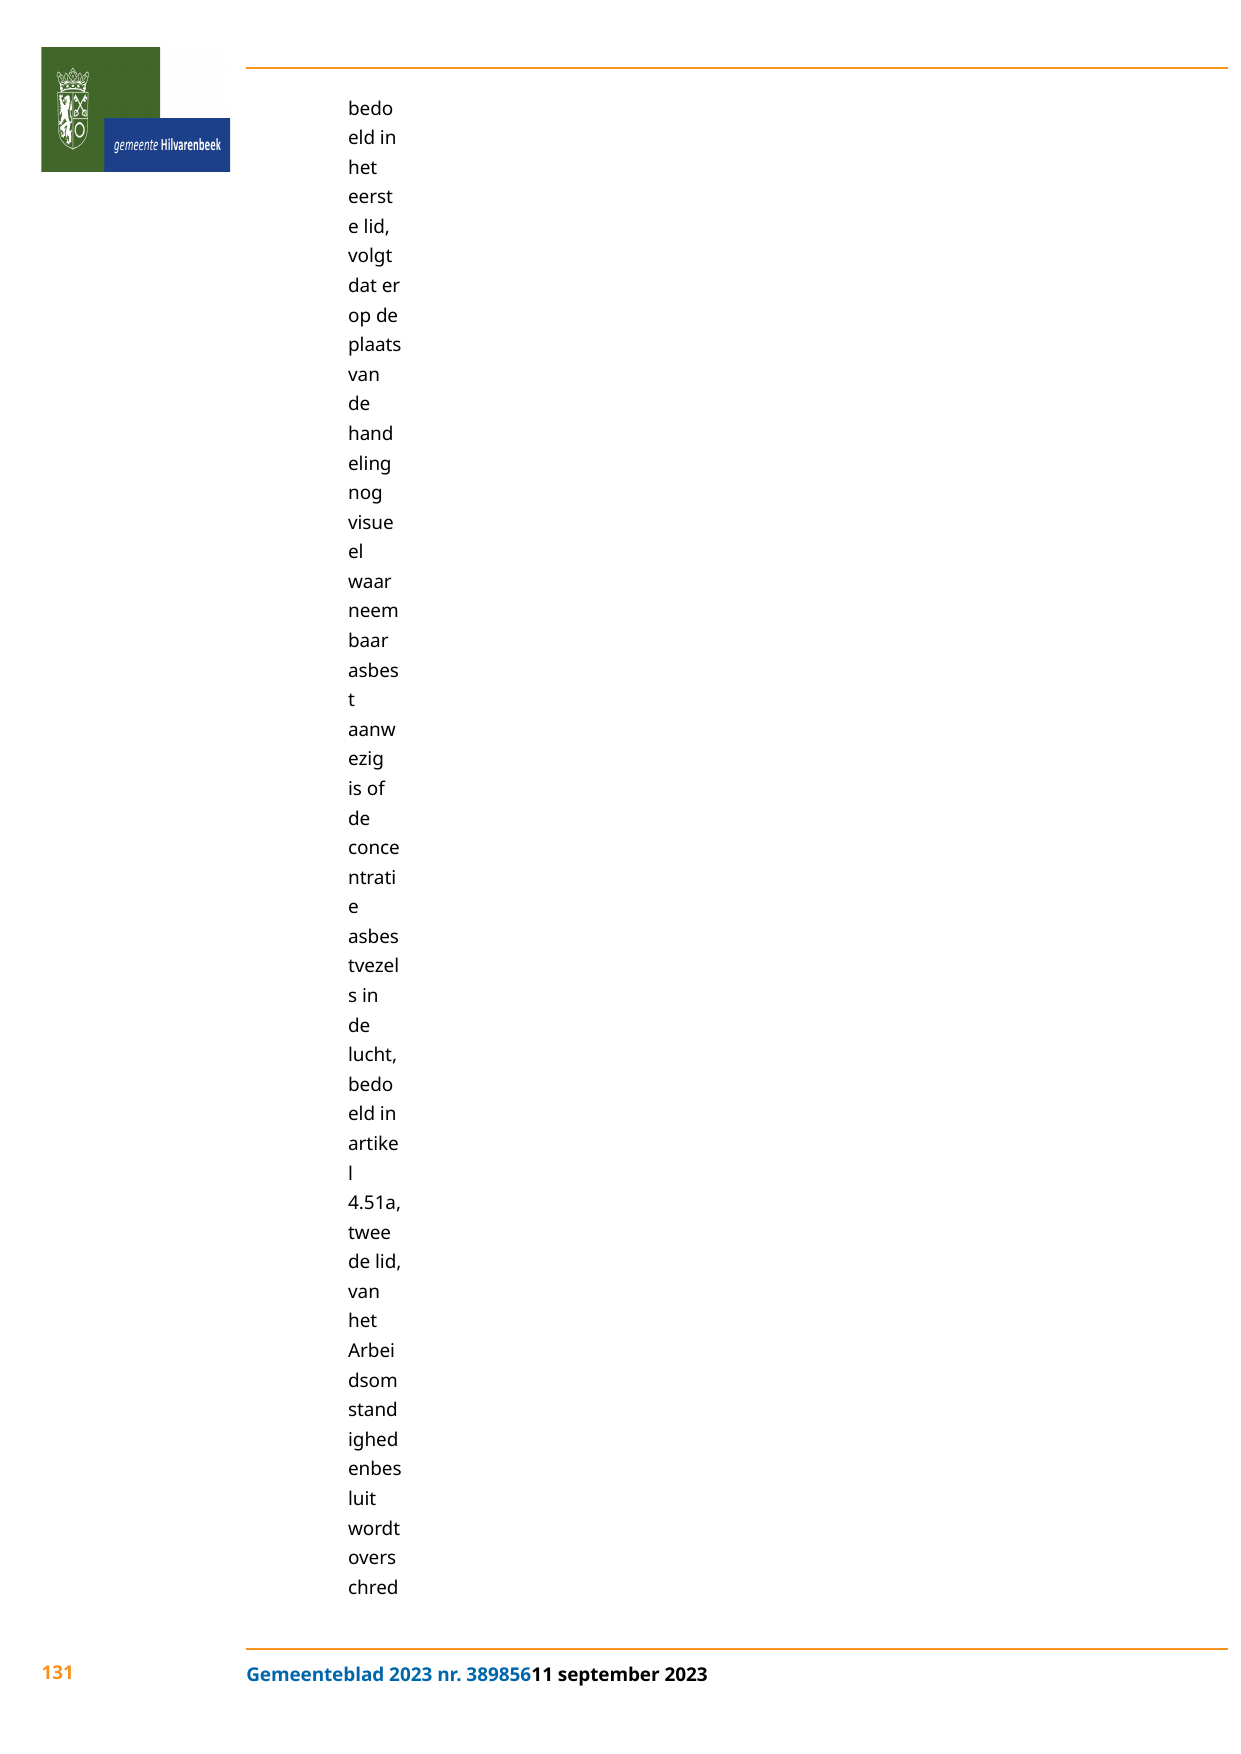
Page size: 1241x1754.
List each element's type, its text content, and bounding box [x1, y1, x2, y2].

table_cell [802, 95, 902, 1600]
table_cell [552, 95, 652, 1600]
picture [41, 47, 231, 172]
table_cell [702, 95, 802, 1600]
table_cell [952, 95, 1102, 1600]
table_cell [652, 95, 702, 1600]
table_cell bedoeld in het eerste lid, volgt dat er op de plaats van de handeling nog visueel waarneembaar asbest aanwezig is of de concentratie asbestvezels in de lucht, bedoeld in artikel 4.51a, tweede lid, van het Arbeidsomstandighedenbesluit wordt overschred [348, 95, 402, 1600]
table_cell [402, 95, 552, 1600]
table_cell [248, 95, 298, 1600]
table_cell [298, 95, 348, 1600]
table_cell [902, 95, 952, 1600]
